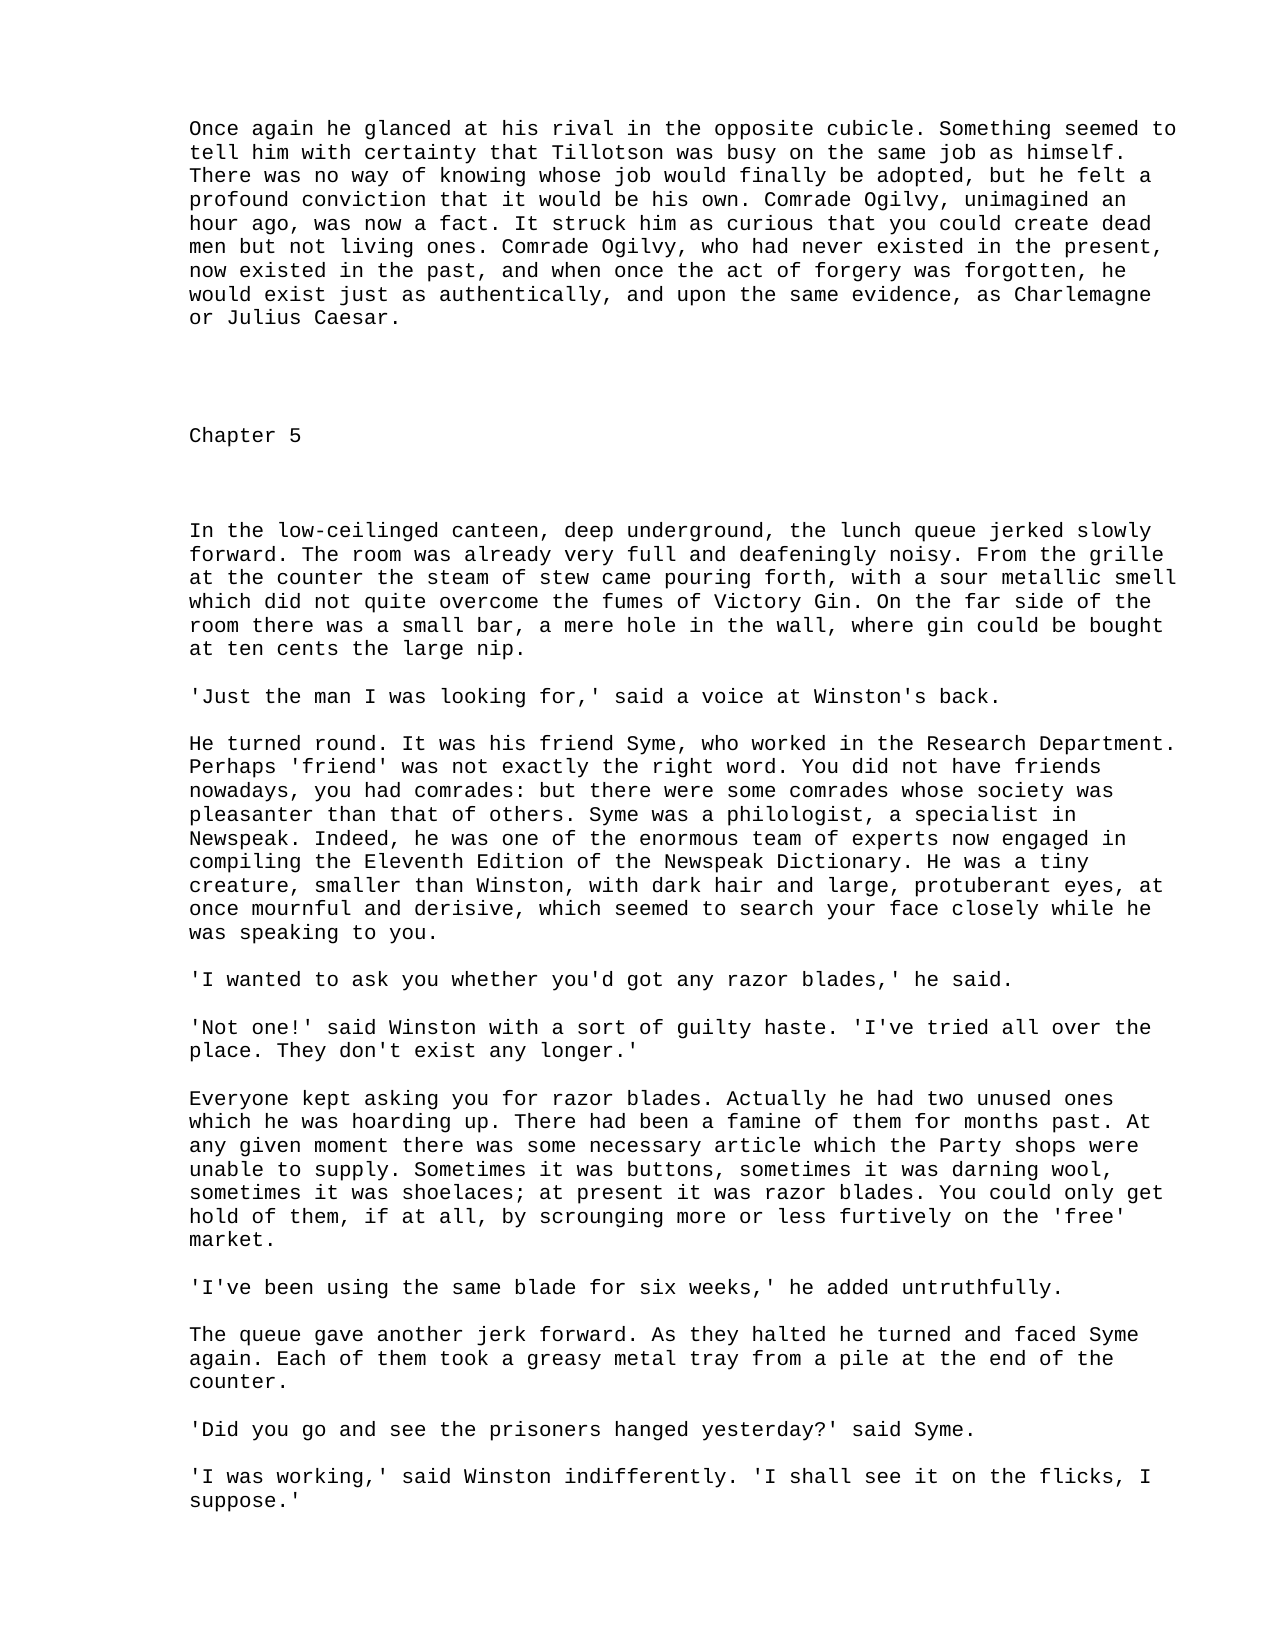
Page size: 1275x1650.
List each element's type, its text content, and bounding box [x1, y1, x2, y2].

text Once again he glanced at his rival in the opposite cubicle. Something seemed to tell him with certainty that Tillotson was busy on the same job as himself. There was no way of knowing whose job would finally be adopted, but he felt a profound conviction that it would be his own. Comrade Ogilvy, unimagined an hour ago, was now a fact. It struck him as curious that you could create dead men but not living ones. Comrade Ogilvy, who had never existed in the present, now existed in the past, and when once the act of forgery was forgotten, he would exist just as authentically, and upon the same evidence, as Charlemagne or Julius Caesar. Chapter 5 In the low-ceilinged canteen, deep underground, the lunch queue jerked slowly forward. The room was already very full and deafeningly noisy. From the grille at the counter the steam of stew came pouring forth, with a sour metallic smell which did not quite overcome the fumes of Victory Gin. On the far side of the room there was a small bar, a mere hole in the wall, where gin could be bought at ten cents the large nip. 'Just the man I was looking for,' said a voice at Winston's back. He turned round. It was his friend Syme, who worked in the Research Department. Perhaps 'friend' was not exactly the right word. You did not have friends nowadays, you had comrades: but there were some comrades whose society was pleasanter than that of others. Syme was a philologist, a specialist in Newspeak. Indeed, he was one of the enormous team of experts now engaged in compiling the Eleventh Edition of the Newspeak Dictionary. He was a tiny creature, smaller than Winston, with dark hair and large, protuberant eyes, at once mournful and derisive, which seemed to search your face closely while he was speaking to you. 'I wanted to ask you whether you'd got any razor blades,' he said. 'Not one!' said Winston with a sort of guilty haste. 'I've tried all over the place. They don't exist any longer.' Everyone kept asking you for razor blades. Actually he had two unused ones which he was hoarding up. There had been a famine of them for months past. At any given moment there was some necessary article which the Party shops were unable to supply. Sometimes it was buttons, sometimes it was darning wool, sometimes it was shoelaces; at present it was razor blades. You could only get hold of them, if at all, by scrounging more or less furtively on the 'free' market. 'I've been using the same blade for six weeks,' he added untruthfully. The queue gave another jerk forward. As they halted he turned and faced Syme again. Each of them took a greasy metal tray from a pile at the end of the counter. 'Did you go and see the prisoners hanged yesterday?' said Syme. 'I was working,' said Winston indifferently. 'I shall see it on the flicks, I suppose.' [189, 118, 1185, 1513]
